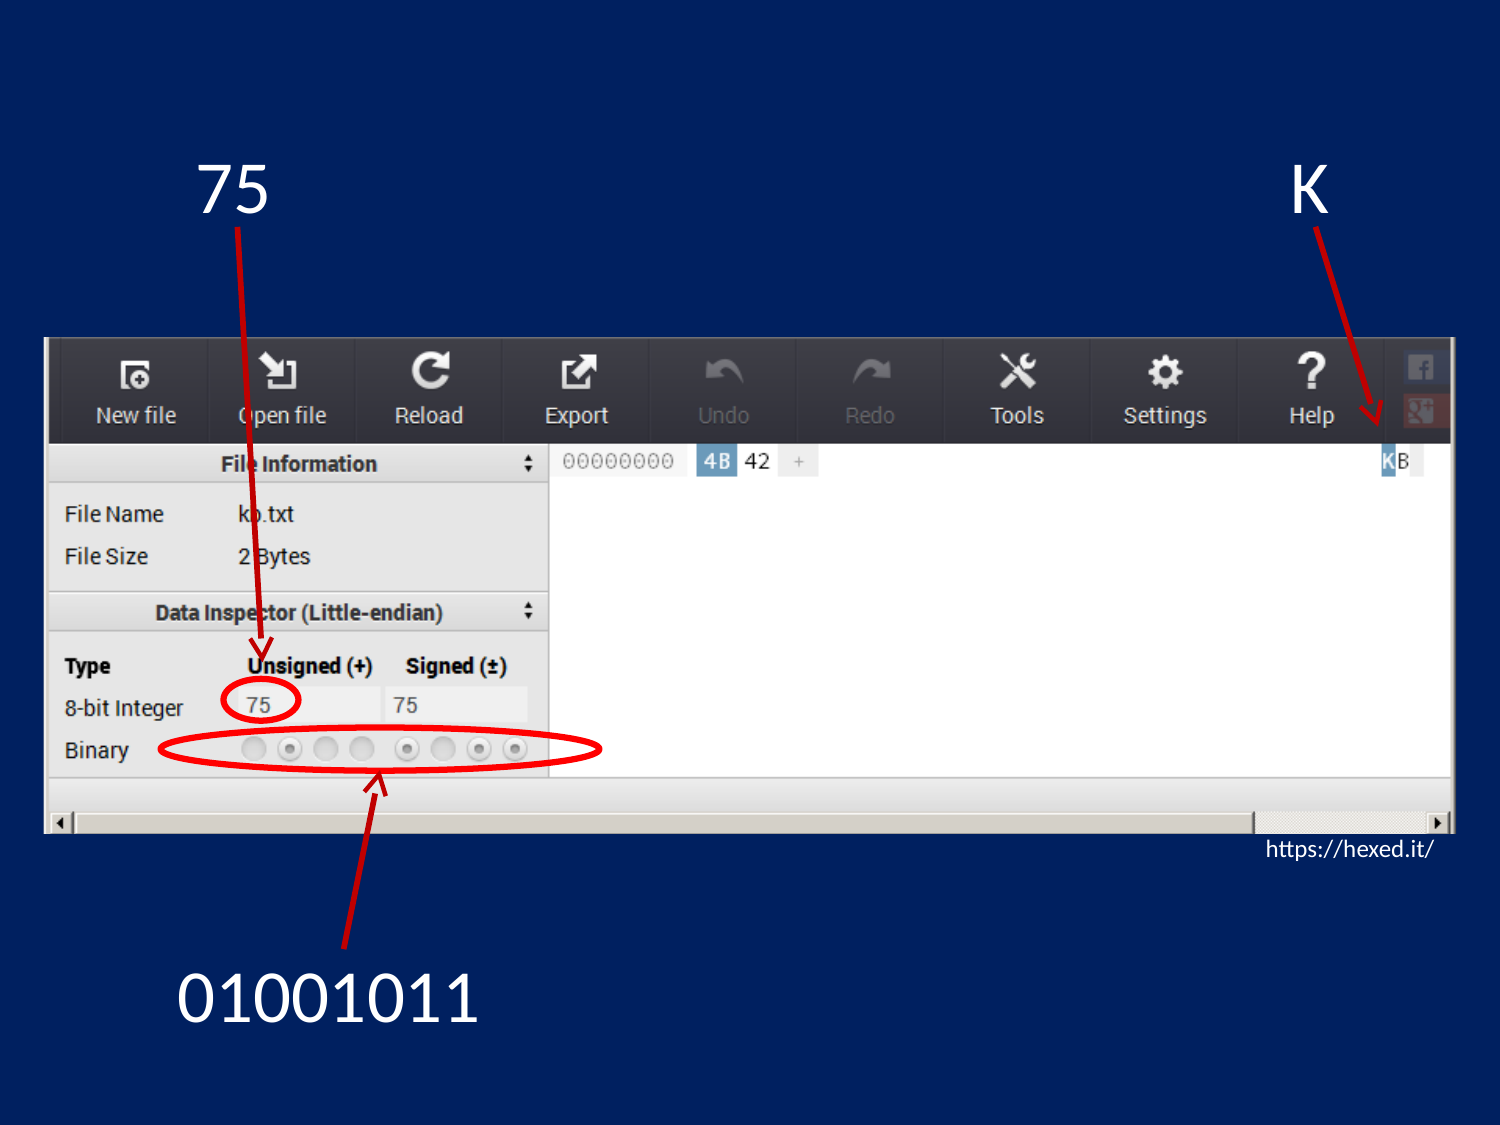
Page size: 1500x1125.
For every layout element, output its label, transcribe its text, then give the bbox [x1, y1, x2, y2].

text_box K [1275, 131, 1345, 237]
text_box 01001011 [162, 940, 672, 1046]
picture [43, 337, 1457, 834]
text_box https://hexed.it/ [1250, 825, 1450, 870]
text_box 75 [181, 131, 287, 237]
